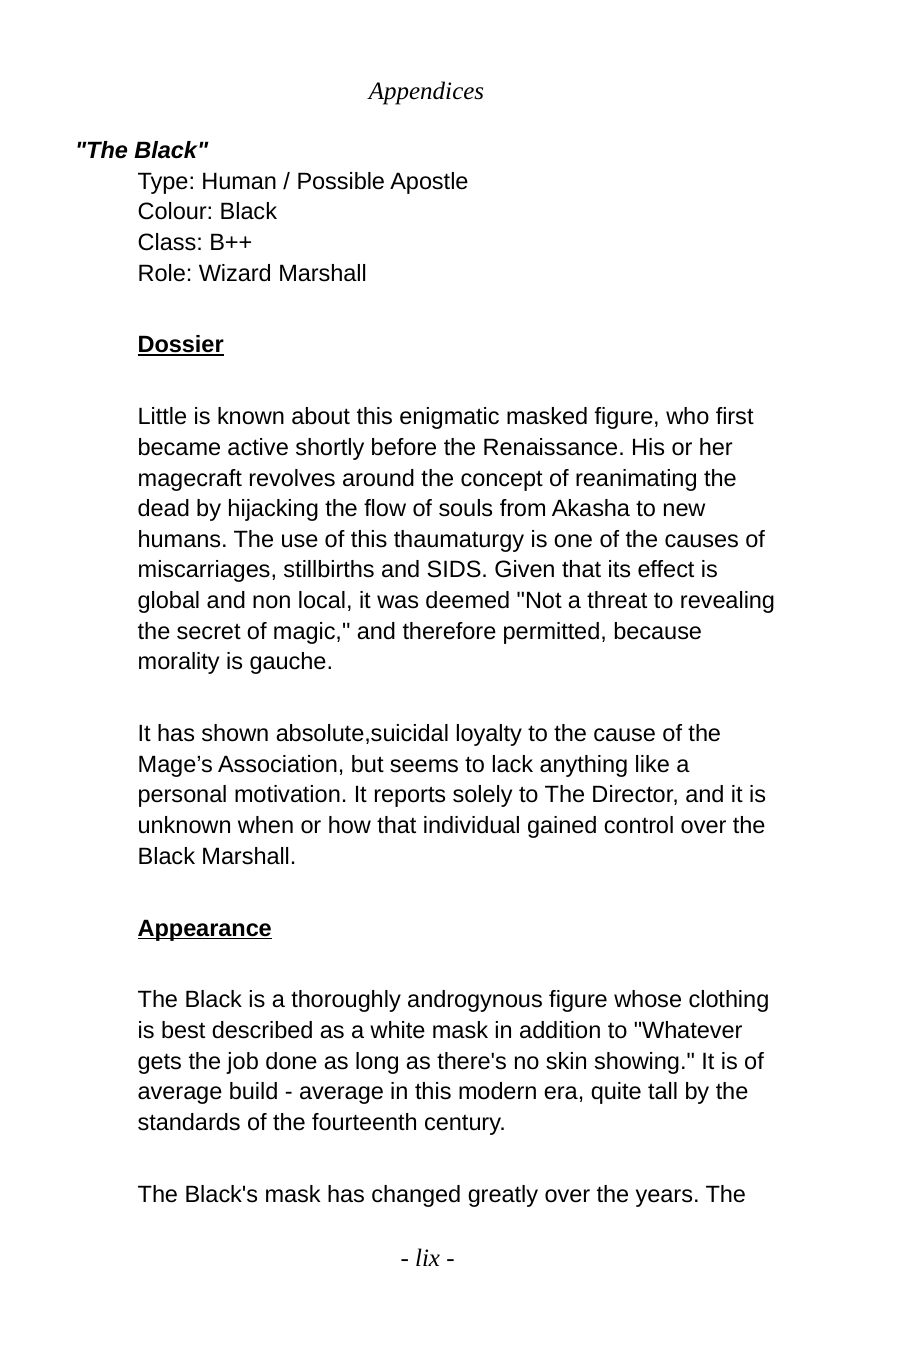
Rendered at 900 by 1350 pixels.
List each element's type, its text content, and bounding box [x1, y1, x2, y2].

text Dossier [137, 331, 780, 358]
text Little is known about this enigmatic masked figure, who first became active shortly before the Renaissance. His or her magecraft revolves around the concept of reanimating the dead by hijacking the flow of souls from Akasha to new humans. The use of this thaumaturgy is one of the causes of miscarriages, stillbirths and SIDS. Given that its effect is global and non local, it was deemed "Not a threat to revealing the secret of magic," and therefore permitted, because morality is gauche. [137, 403, 780, 674]
text Type: Human / Possible Apostle [137, 167, 780, 194]
text Role: Wizard Marshall [137, 259, 780, 286]
text The Black's mask has changed greatly over the years. The [137, 1180, 780, 1207]
text The Black is a thoroughly androgynous figure whose clothing is best described as a white mask in addition to "Whatever gets the job done as long as there's no skin showing." It is of average build - average in this modern era, quite tall by the standards of the fourteenth century. [137, 986, 780, 1135]
text It has shown absolute,suicidal loyalty to the cause of the Mage’s Association, but seems to lack anything like a personal motivation. It reports solely to The Director, and it is unknown when or how that individual gained control over the Black Marshall. [137, 719, 780, 869]
text Class: B++ [137, 228, 780, 255]
text Colour: Black [137, 198, 780, 224]
text Appearance [137, 914, 780, 941]
text "The Black" [75, 136, 780, 163]
